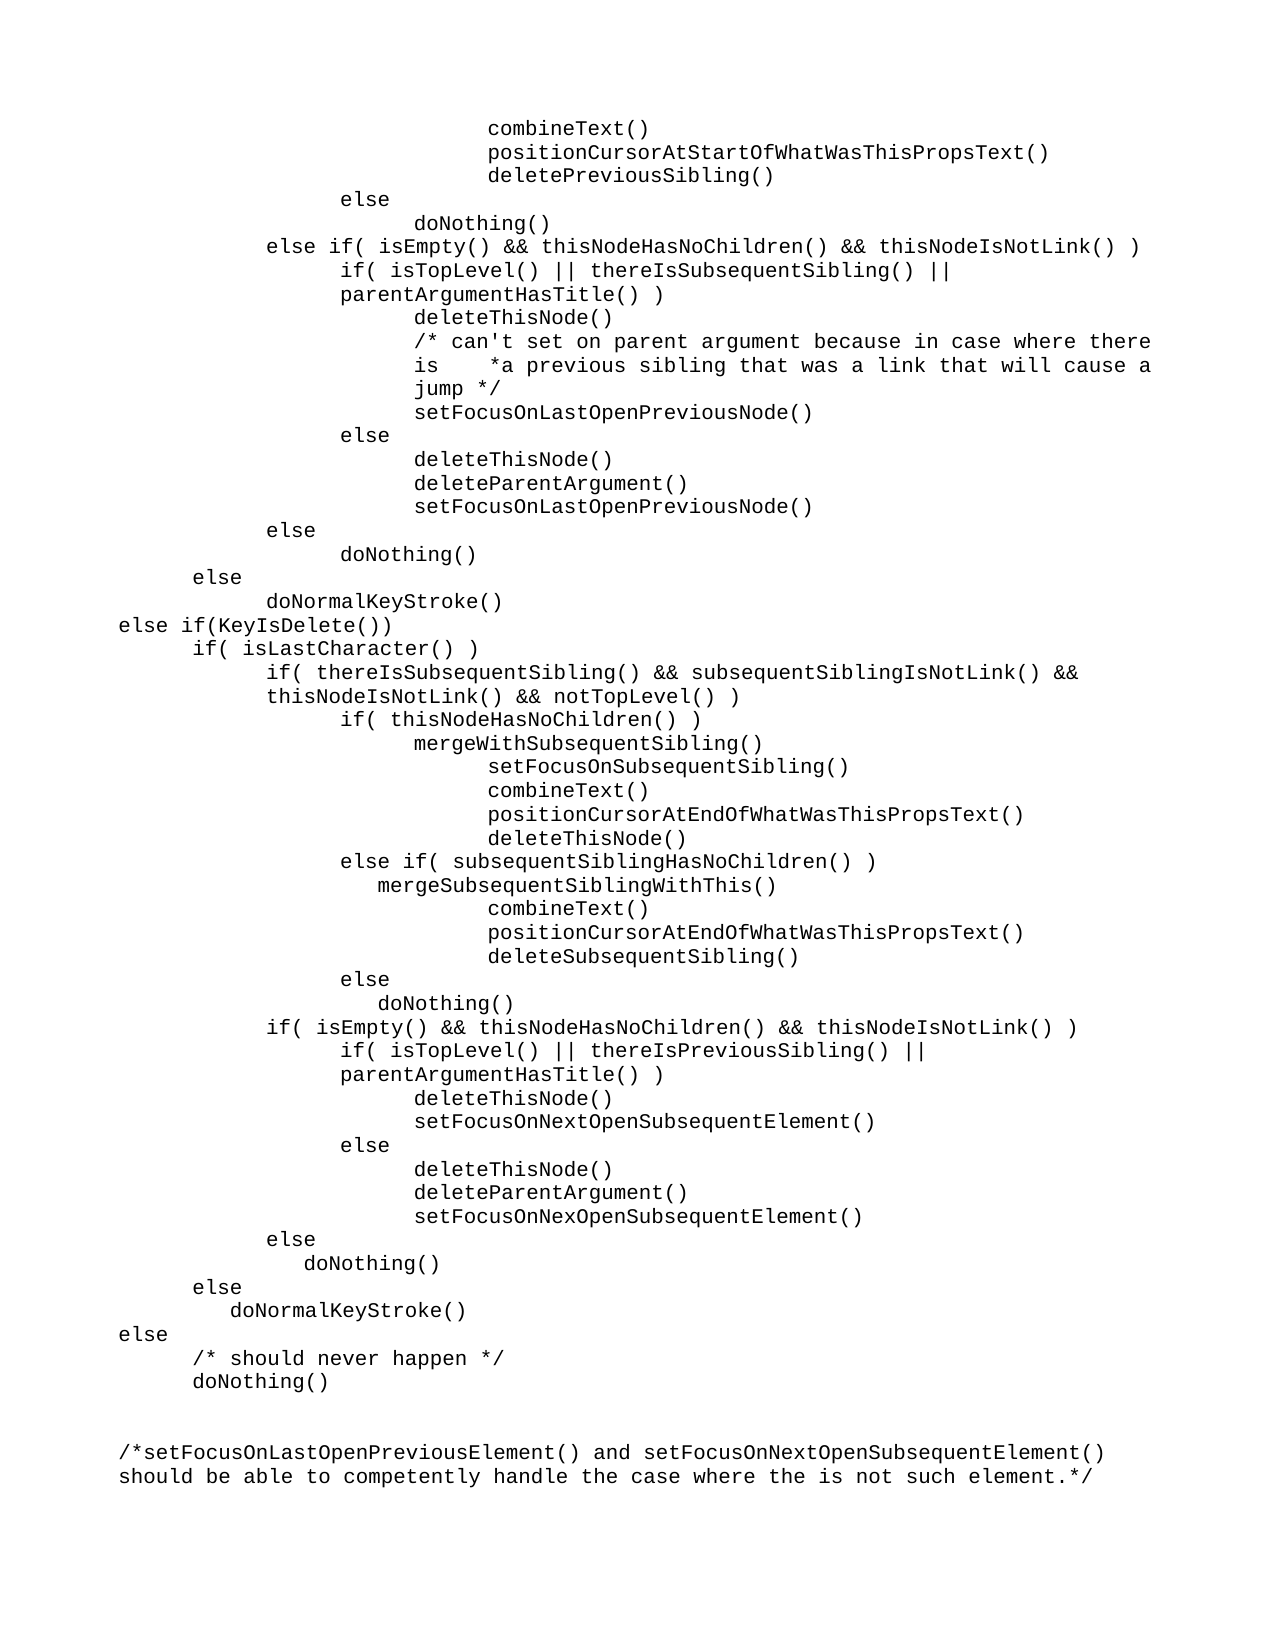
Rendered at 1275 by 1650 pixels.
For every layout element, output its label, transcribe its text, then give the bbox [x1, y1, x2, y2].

text deleteParentArgument() [413, 1182, 1157, 1206]
text if( thisNodeHasNoChildren() ) [340, 709, 1157, 733]
text deletePreviousSibling() [487, 165, 1157, 189]
text if( isLastCharacter() ) [192, 638, 1157, 662]
text else [340, 1135, 1157, 1158]
text positionCursorAtStartOfWhatWasThisPropsText() [487, 142, 1157, 165]
text doNothing() [413, 213, 1157, 236]
text else [340, 426, 1157, 449]
text else [192, 567, 1157, 591]
text deleteThisNode() [413, 1158, 1157, 1182]
text setFocusOnSubsequentSibling() [487, 757, 1157, 780]
text deleteSubsequentSibling() [487, 946, 1157, 969]
text combineText() [487, 898, 1157, 922]
text combineText() [487, 780, 1157, 804]
text deleteParentArgument() [413, 473, 1157, 496]
text deleteThisNode() [413, 449, 1157, 473]
text else [192, 1277, 1157, 1300]
text setFocusOnNexOpenSubsequentElement() [413, 1206, 1157, 1229]
text positionCursorAtEndOfWhatWasThisPropsText() [487, 922, 1157, 946]
text /*setFocusOnLastOpenPreviousElement() and setFocusOnNextOpenSubsequentElement() should be able to competently handle the case where the is not such element.*/ [118, 1442, 1157, 1489]
text else if(KeyIsDelete()) [118, 615, 1157, 638]
text deleteThisNode() [487, 827, 1157, 851]
text combineText() [487, 118, 1157, 142]
text deleteThisNode() [413, 307, 1157, 331]
text doNormalKeyStroke() [266, 591, 1157, 615]
text if( isEmpty() && thisNodeHasNoChildren() && thisNodeIsNotLink() ) [266, 1017, 1157, 1040]
text else [340, 189, 1157, 213]
text /* should never happen */ [192, 1348, 1157, 1371]
text doNormalKeyStroke() [192, 1300, 1157, 1324]
text else if( isEmpty() && thisNodeHasNoChildren() && thisNodeIsNotLink() ) [266, 236, 1157, 260]
text else if( subsequentSiblingHasNoChildren() ) [340, 851, 1157, 875]
text else [266, 1229, 1157, 1253]
text if( thereIsSubsequentSibling() && subsequentSiblingIsNotLink() && [266, 662, 1157, 686]
text setFocusOnLastOpenPreviousNode() [413, 496, 1157, 520]
text doNothing() [192, 1371, 1157, 1395]
text mergeWithSubsequentSibling() [413, 733, 1157, 757]
text if( isTopLevel() || thereIsPreviousSibling() || parentArgumentHasTitle() ) [340, 1040, 1157, 1088]
text doNothing() [340, 993, 1157, 1017]
text else [340, 969, 1157, 993]
text deleteThisNode() [413, 1088, 1157, 1111]
text if( isTopLevel() || thereIsSubsequentSibling() || parentArgumentHasTitle() ) [340, 260, 1157, 307]
text doNothing() [266, 1253, 1157, 1277]
text else [118, 1324, 1157, 1348]
text setFocusOnNextOpenSubsequentElement() [413, 1111, 1157, 1135]
text thisNodeIsNotLink() && notTopLevel() ) [266, 686, 1157, 709]
text positionCursorAtEndOfWhatWasThisPropsText() [487, 804, 1157, 827]
text doNothing() [340, 544, 1157, 567]
text setFocusOnLastOpenPreviousNode() [413, 402, 1157, 426]
text else [266, 520, 1157, 544]
text /* can't set on parent argument because in case where there is *a previous sibling that was a link that will cause a jump */ [413, 331, 1157, 402]
text mergeSubsequentSiblingWithThis() [340, 875, 1157, 898]
